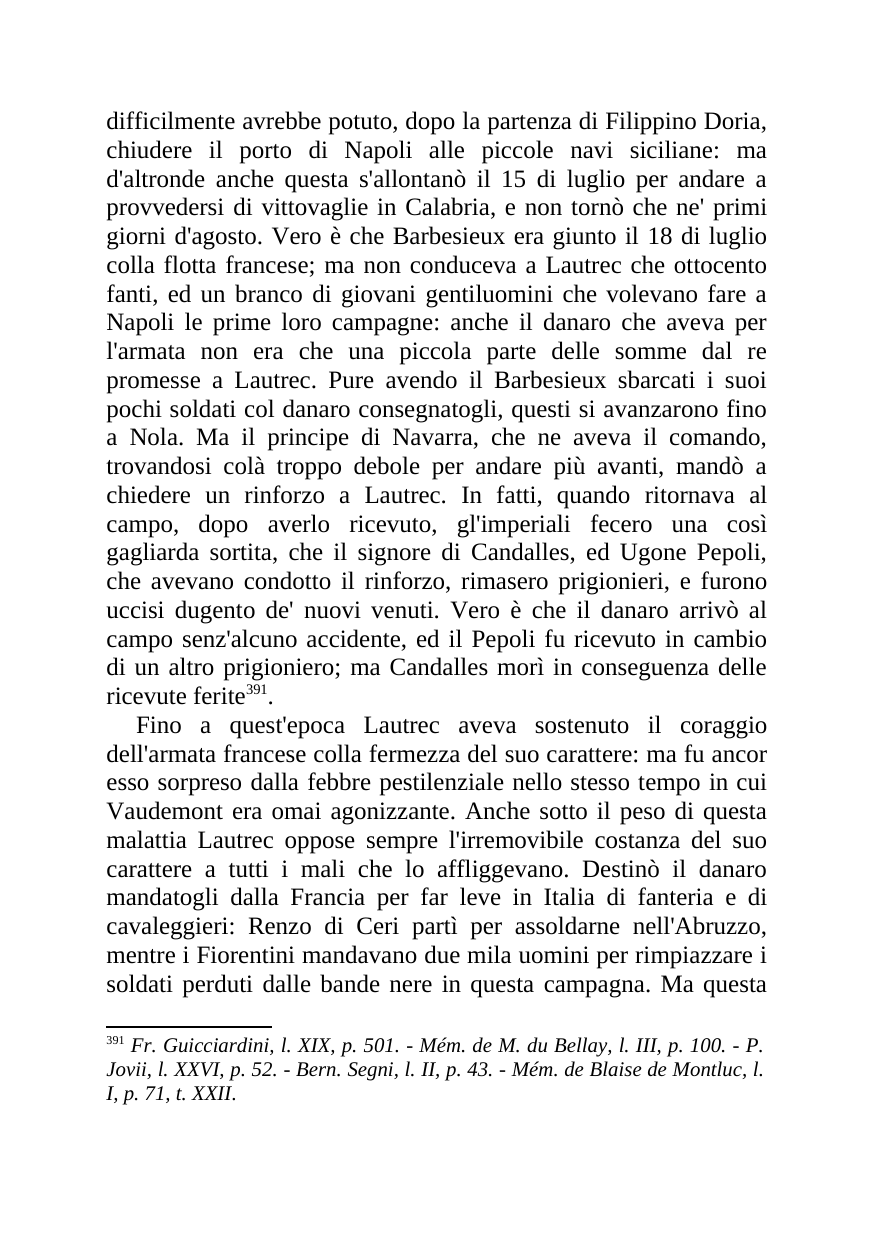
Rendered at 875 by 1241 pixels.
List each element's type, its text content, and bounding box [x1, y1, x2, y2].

text Fr. Guicciardini, l. XIX, p. 501. - Mém. de M. du Bellay, l. III, p. 100. - P. Jovii, l. XXVI, p. 52. - Bern. Segni, l. II, p. 43. - Mém. de Blaise de Montluc, l. I, p. 71, t. XXII. [106, 1033, 768, 1105]
text difficilmente avrebbe potuto, dopo la partenza di Filippino Doria, chiudere il porto di Napoli alle piccole navi siciliane: ma d'altronde anche questa s'allontanò il 15 di luglio per andare a provvedersi di vittovaglie in Calabria, e non tornò che ne' primi giorni d'agosto. Vero è che Barbesieux era giunto il 18 di luglio colla flotta francese; ma non conduceva a Lautrec che ottocento fanti, ed un branco di giovani gentiluomini che volevano fare a Napoli le prime loro campagne: anche il danaro che aveva per l'armata non era che una piccola parte delle somme dal re promesse a Lautrec. Pure avendo il Barbesieux sbarcati i suoi pochi soldati col danaro consegnatogli, questi si avanzarono fino a Nola. Ma il principe di Navarra, che ne aveva il comando, trovandosi colà troppo debole per andare più avanti, mandò a chiedere un rinforzo a Lautrec. In fatti, quando ritornava al campo, dopo averlo ricevuto, gl'imperiali fecero una così gagliarda sortita, che il signore di Candalles, ed Ugone Pepoli, che avevano condotto il rinforzo, rimasero prigionieri, e furono uccisi dugento de' nuovi venuti. Vero è che il danaro arrivò al campo senz'alcuno accidente, ed il Pepoli fu ricevuto in cambio di un altro prigioniero; ma Candalles morì in conseguenza delle ricevute ferite. [106, 106, 768, 710]
text Fino a quest'epoca Lautrec aveva sostenuto il coraggio dell'armata francese colla fermezza del suo carattere: ma fu ancor esso sorpreso dalla febbre pestilenziale nello stesso tempo in cui Vaudemont era omai agonizzante. Anche sotto il peso di questa malattia Lautrec oppose sempre l'irremovibile costanza del suo carattere a tutti i mali che lo affliggevano. Destinò il danaro mandatogli dalla Francia per far leve in Italia di fanteria e di cavaleggieri: Renzo di Ceri partì per assoldarne nell'Abruzzo, mentre i Fiorentini mandavano due mila uomini per rimpiazzare i soldati perduti dalle bande nere in questa campagna. Ma questa [106, 710, 768, 997]
